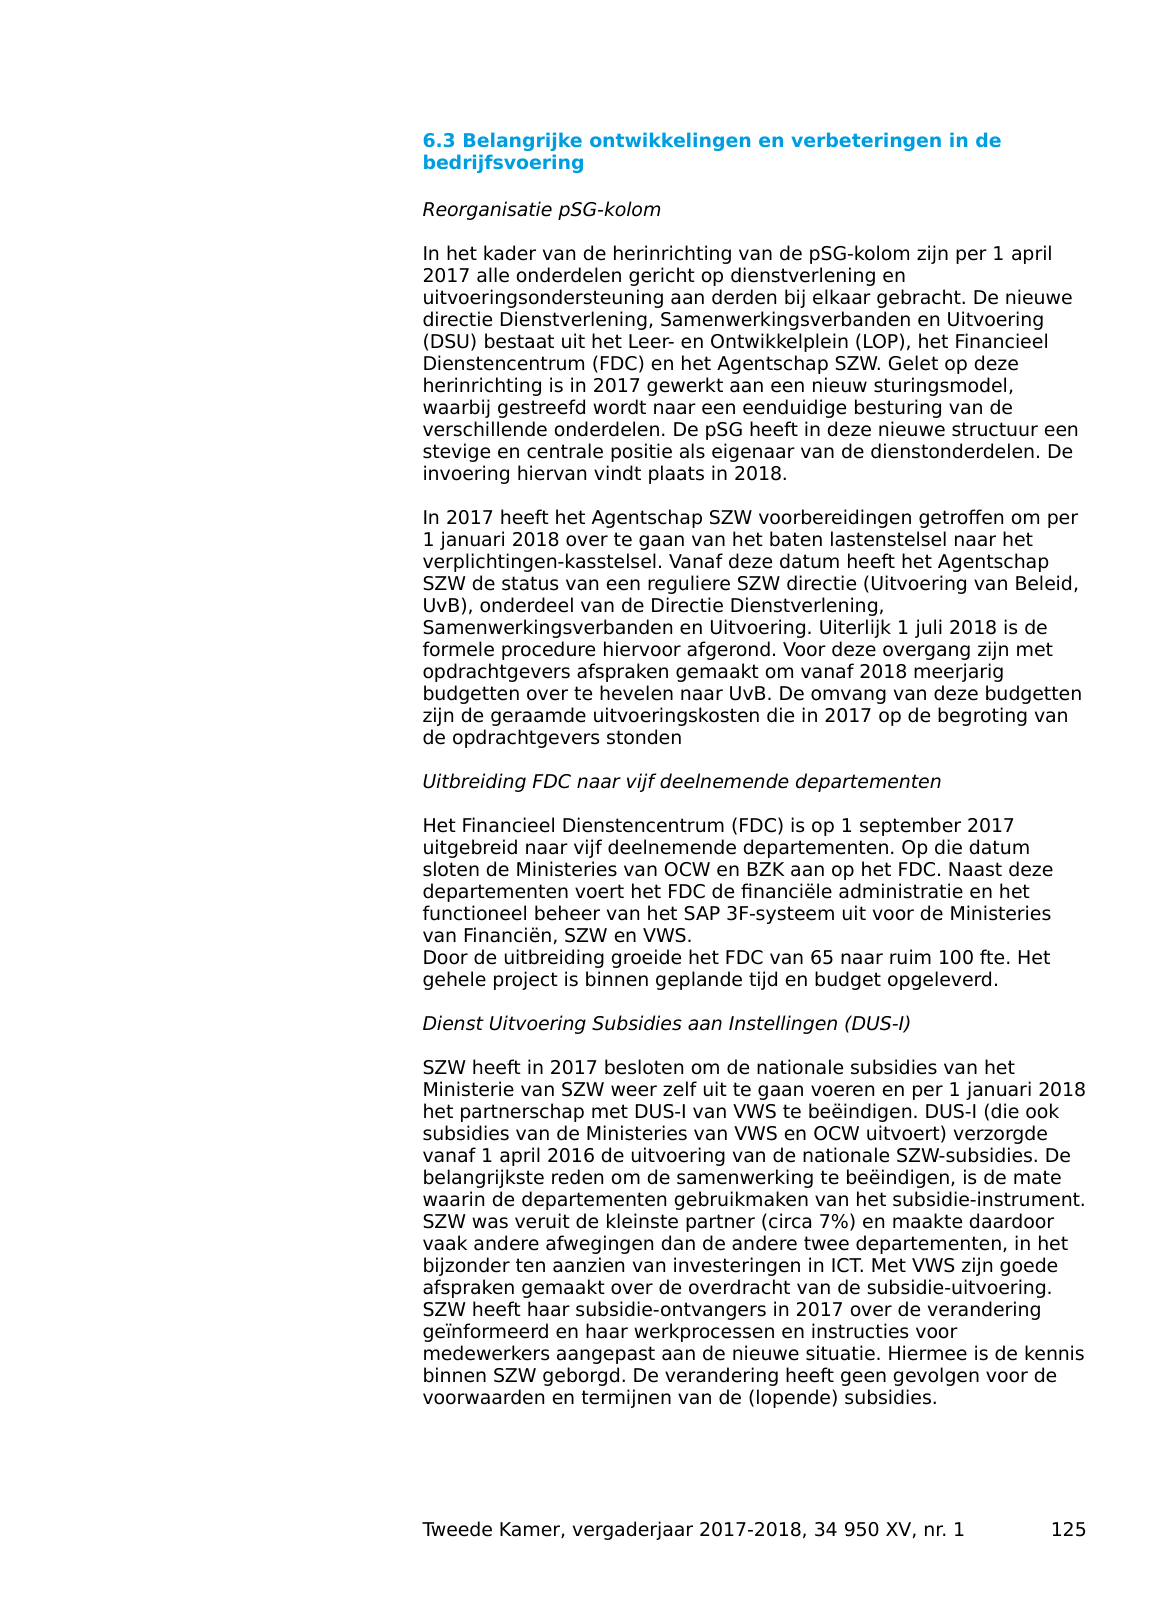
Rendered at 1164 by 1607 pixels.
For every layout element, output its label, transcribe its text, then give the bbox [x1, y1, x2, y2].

subtitle 6.3 Belangrijke ontwikkelingen en verbeteringen in de bedrijfsvoering [422, 130, 1087, 174]
subtitle Reorganisatie pSG-kolom [422, 199, 1087, 221]
text In het kader van de herinrichting van de pSG-kolom zijn per 1 april 2017 alle onderdelen gericht op dienstverlening en uitvoeringsondersteuning aan derden bij elkaar gebracht. De nieuwe directie Dienstverlening, Samenwerkingsverbanden en Uitvoering (DSU) bestaat uit het Leer- en Ontwikkelplein (LOP), het Financieel Dienstencentrum (FDC) en het Agentschap SZW. Gelet op deze herinrichting is in 2017 gewerkt aan een nieuw sturingsmodel, waarbij gestreefd wordt naar een eenduidige besturing van de verschillende onderdelen. De pSG heeft in deze nieuwe structuur een stevige en centrale positie als eigenaar van de dienstonderdelen. De invoering hiervan vindt plaats in 2018. [422, 243, 1087, 485]
subtitle Dienst Uitvoering Subsidies aan Instellingen (DUS-I) [422, 1013, 1087, 1035]
text Door de uitbreiding groeide het FDC van 65 naar ruim 100 fte. Het gehele project is binnen geplande tijd en budget opgeleverd. [422, 947, 1087, 991]
text Het Financieel Dienstencentrum (FDC) is op 1 september 2017 uitgebreid naar vijf deelnemende departementen. Op die datum sloten de Ministeries van OCW en BZK aan op het FDC. Naast deze departementen voert het FDC de financiële administratie en het functioneel beheer van het SAP 3F-systeem uit voor de Ministeries van Financiën, SZW en VWS. [422, 815, 1087, 947]
text In 2017 heeft het Agentschap SZW voorbereidingen getroffen om per 1 januari 2018 over te gaan van het baten lastenstelsel naar het verplichtingen-kasstelsel. Vanaf deze datum heeft het Agentschap SZW de status van een reguliere SZW directie (Uitvoering van Beleid, UvB), onderdeel van de Directie Dienstverlening, Samenwerkingsverbanden en Uitvoering. Uiterlijk 1 juli 2018 is de formele procedure hiervoor afgerond. Voor deze overgang zijn met opdrachtgevers afspraken gemaakt om vanaf 2018 meerjarig budgetten over te hevelen naar UvB. De omvang van deze budgetten zijn de geraamde uitvoeringskosten die in 2017 op de begroting van de opdrachtgevers stonden [422, 507, 1087, 749]
text SZW heeft in 2017 besloten om de nationale subsidies van het Ministerie van SZW weer zelf uit te gaan voeren en per 1 januari 2018 het partnerschap met DUS-I van VWS te beëindigen. DUS-I (die ook subsidies van de Ministeries van VWS en OCW uitvoert) verzorgde vanaf 1 april 2016 de uitvoering van de nationale SZW-subsidies. De belangrijkste reden om de samenwerking te beëindigen, is de mate waarin de departementen gebruikmaken van het subsidie-instrument. SZW was veruit de kleinste partner (circa 7%) en maakte daardoor vaak andere afwegingen dan de andere twee departementen, in het bijzonder ten aanzien van investeringen in ICT. Met VWS zijn goede afspraken gemaakt over de overdracht van de subsidie-uitvoering. SZW heeft haar subsidie-ontvangers in 2017 over de verandering geïnformeerd en haar werkprocessen en instructies voor medewerkers aangepast aan de nieuwe situatie. Hiermee is de kennis binnen SZW geborgd. De verandering heeft geen gevolgen voor de voorwaarden en termijnen van de (lopende) subsidies. [422, 1057, 1087, 1409]
subtitle Uitbreiding FDC naar vijf deelnemende departementen [422, 771, 1087, 793]
